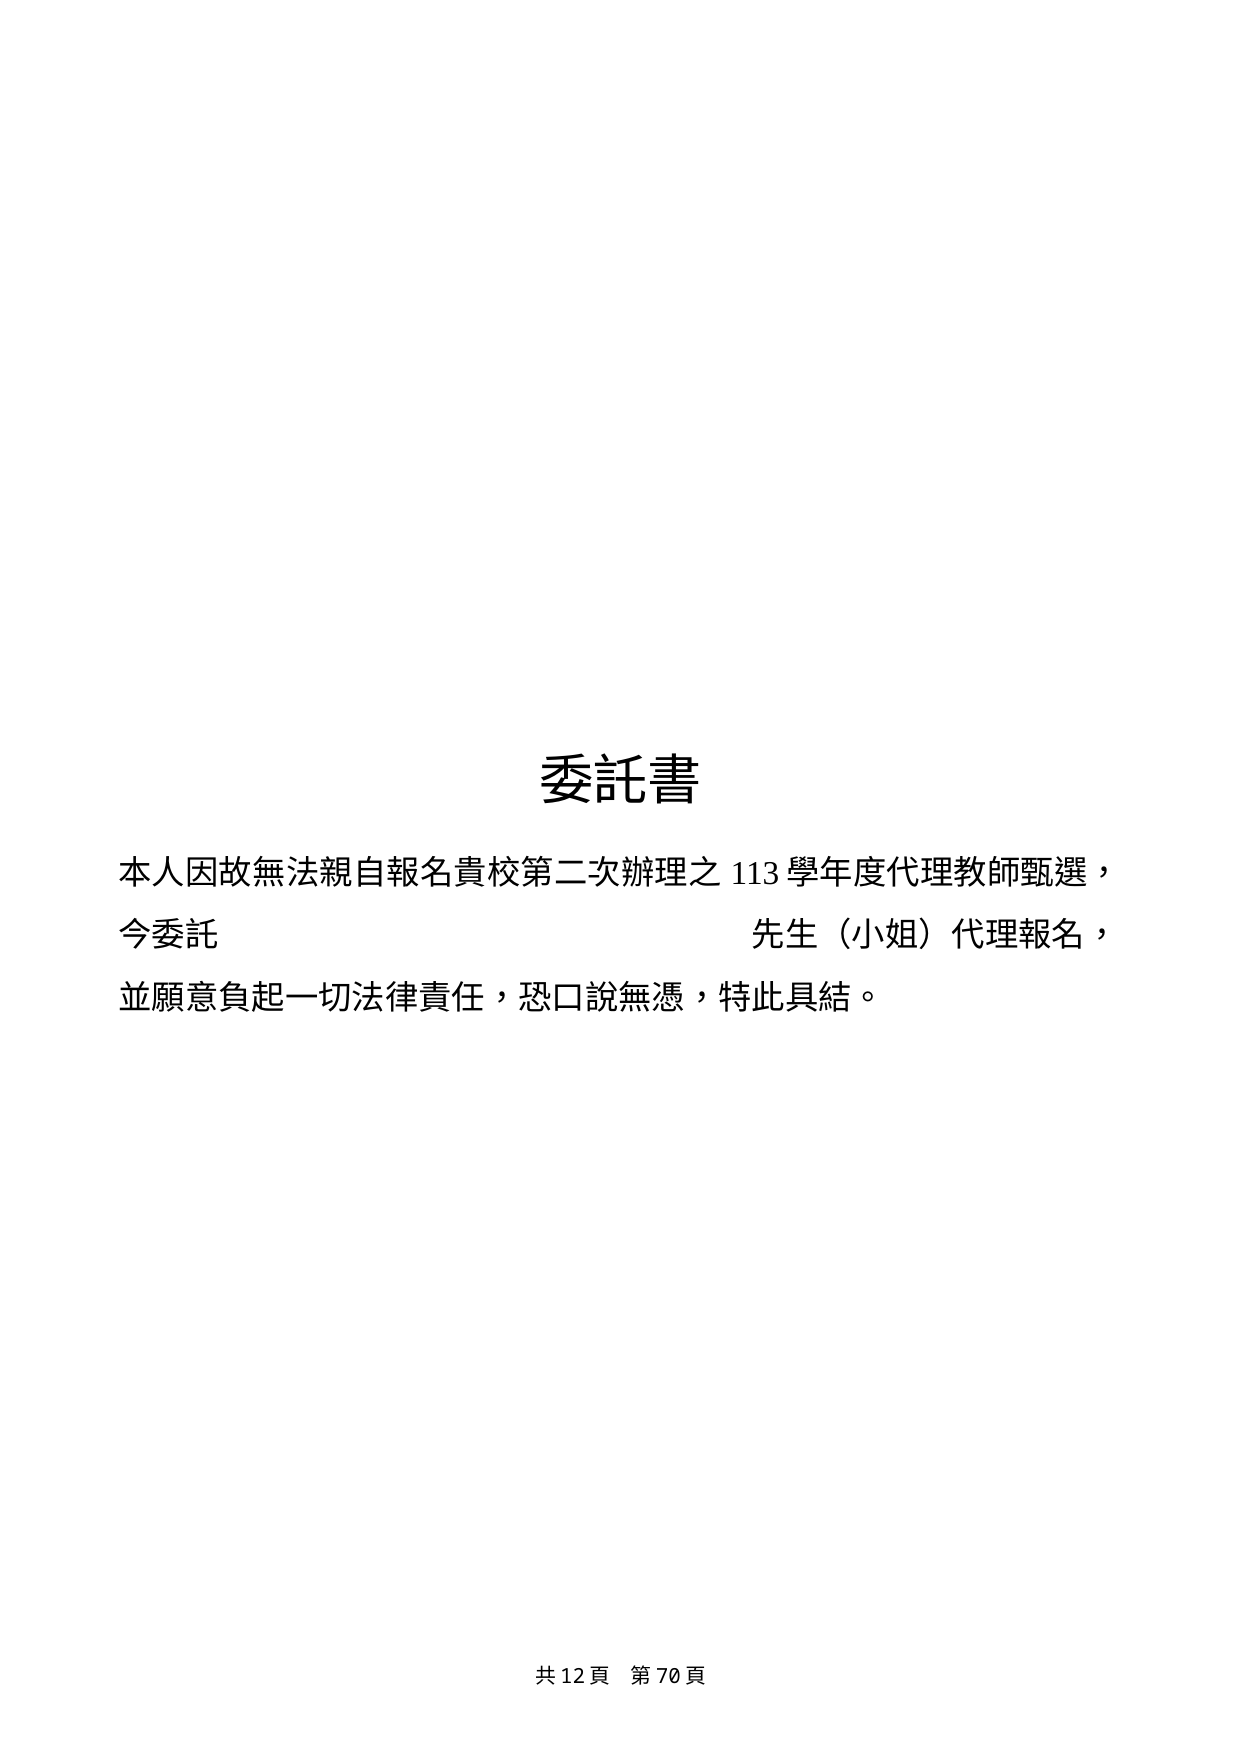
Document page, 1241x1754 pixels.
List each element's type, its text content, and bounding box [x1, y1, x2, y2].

text 委託書 [118, 703, 1122, 828]
text 本人因故無法親自報名貴校第二次辦理之113學年度代理教師甄選，今委託 先生（小姐）代理報名，並願意負起一切法律責任，恐口說無憑，特此具結。 [118, 828, 1122, 1016]
